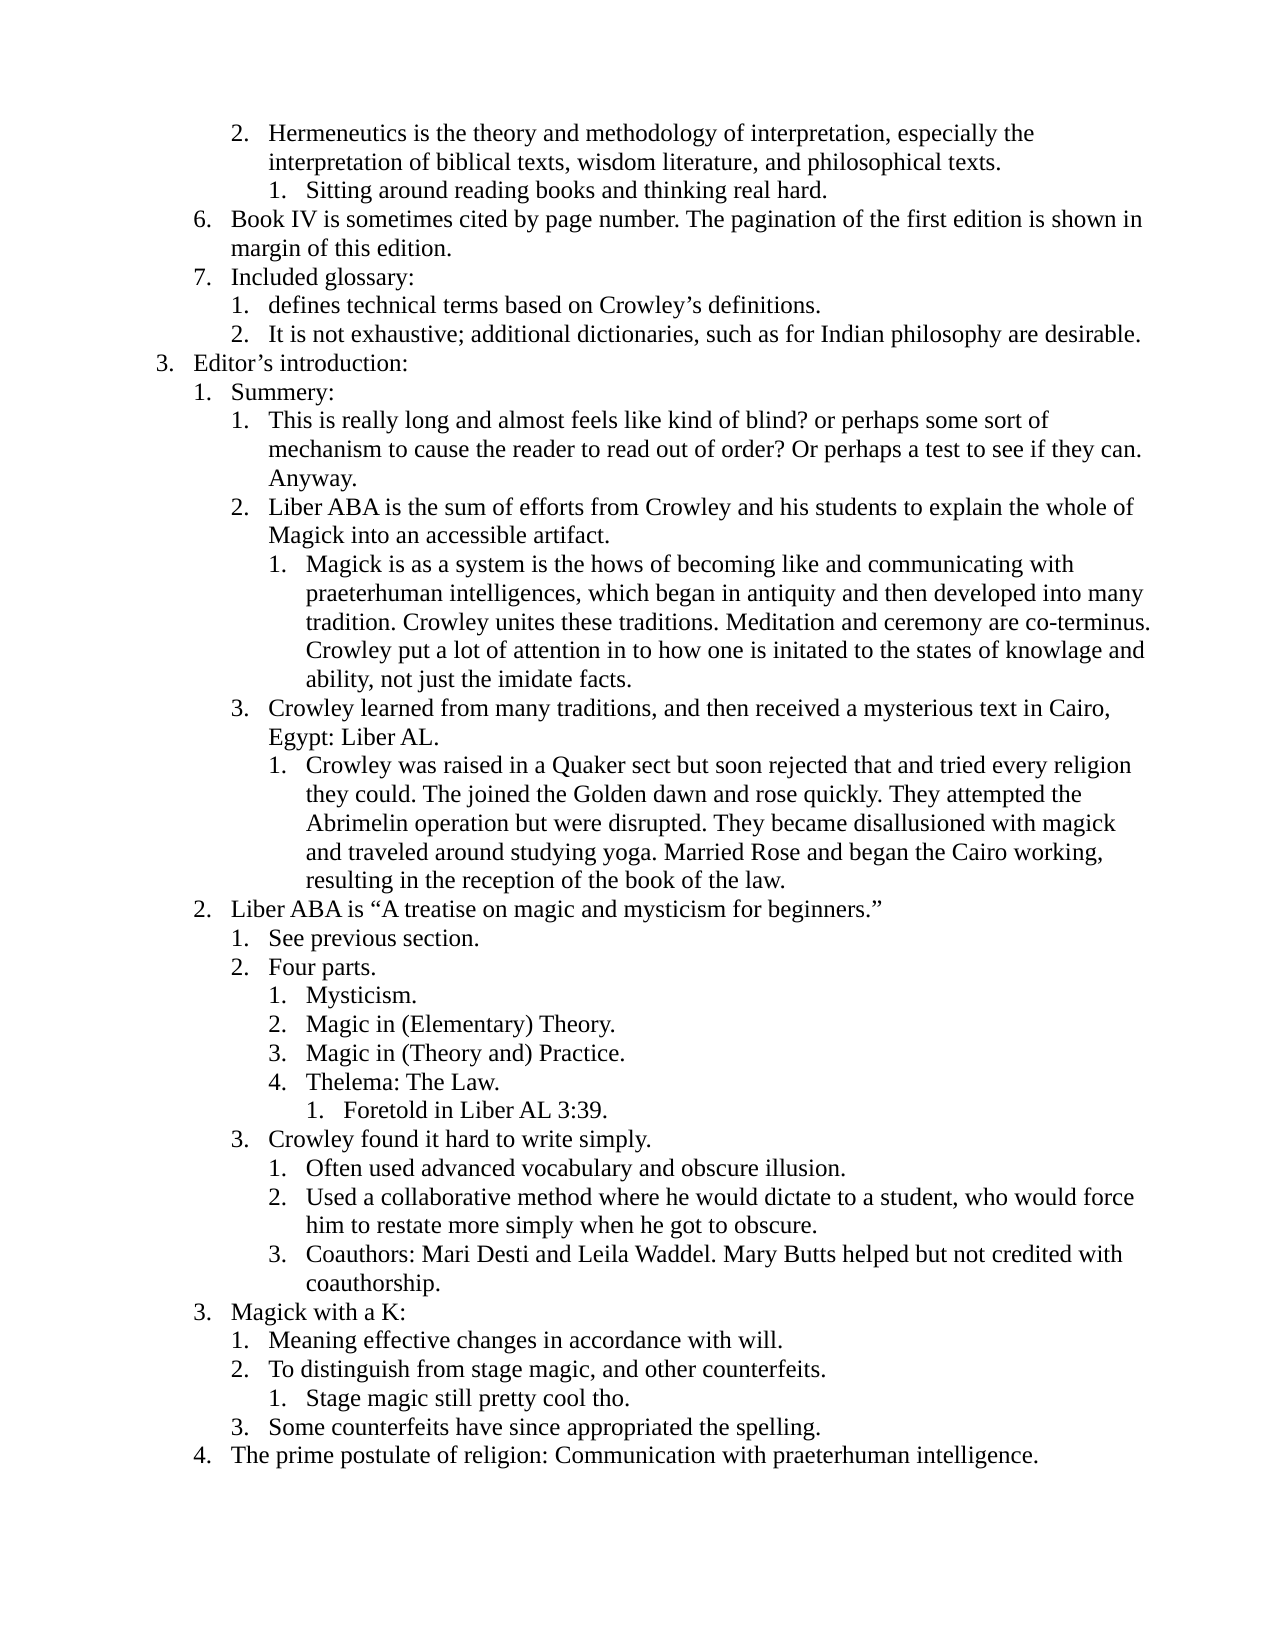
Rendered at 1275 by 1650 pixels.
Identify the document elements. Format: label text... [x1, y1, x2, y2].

list Magic in (Theory and) Practice. [268, 1038, 1157, 1067]
list Included glossary: [193, 262, 1157, 291]
list Crowley learned from many traditions, and then received a mysterious text in Cairo, Egypt: Liber AL. [231, 693, 1157, 751]
list Crowley found it hard to write simply. [231, 1124, 1157, 1153]
list The prime postulate of religion: Communication with praeterhuman intelligence. [193, 1441, 1157, 1469]
list Hermeneutics is the theory and methodology of interpretation, especially the interpretation of biblical texts, wisdom literature, and philosophical texts. [231, 118, 1157, 176]
list Magick is as a system is the hows of becoming like and communicating with praeterhuman intelligences, which began in antiquity and then developed into many tradition. Crowley unites these traditions. Meditation and ceremony are co-terminus. Crowley put a lot of attention in to how one is initated to the states of knowlage and ability, not just the imidate facts. [268, 549, 1157, 693]
list Used a collaborative method where he would dictate to a student, who would force him to restate more simply when he got to obscure. [268, 1182, 1157, 1239]
list Coauthors: Mari Desti and Leila Waddel. Mary Butts helped but not credited with coauthorship. [268, 1239, 1157, 1297]
list defines technical terms based on Crowley’s definitions. [231, 291, 1157, 319]
list This is really long and almost feels like kind of blind? or perhaps some sort of mechanism to cause the reader to read out of order? Or perhaps a test to see if they can. Anyway. [231, 406, 1157, 492]
list Often used advanced vocabulary and obscure illusion. [268, 1153, 1157, 1182]
list Stage magic still pretty cool tho. [268, 1383, 1157, 1412]
list Mysticism. [268, 981, 1157, 1009]
list Foretold in Liber AL 3:39. [306, 1096, 1157, 1124]
list Sitting around reading books and thinking real hard. [268, 176, 1157, 204]
list Magic in (Elementary) Theory. [268, 1009, 1157, 1038]
list See previous section. [231, 923, 1157, 952]
list Liber ABA is “A treatise on magic and mysticism for beginners.” [193, 894, 1157, 923]
list It is not exhaustive; additional dictionaries, such as for Indian philosophy are desirable. [231, 319, 1157, 348]
list Magick with a K: [193, 1297, 1157, 1326]
list Summery: [193, 377, 1157, 406]
list Meaning effective changes in accordance with will. [231, 1326, 1157, 1354]
list Book IV is sometimes cited by page number. The pagination of the first edition is shown in margin of this edition. [193, 204, 1157, 262]
list Crowley was raised in a Quaker sect but soon rejected that and tried every religion they could. The joined the Golden dawn and rose quickly. They attempted the Abrimelin operation but were disrupted. They became disallusioned with magick and traveled around studying yoga. Married Rose and began the Cairo working, resulting in the reception of the book of the law. [268, 751, 1157, 894]
list To distinguish from stage magic, and other counterfeits. [231, 1354, 1157, 1383]
list Four parts. [231, 952, 1157, 981]
list Editor’s introduction: [156, 348, 1157, 377]
list Some counterfeits have since appropriated the spelling. [231, 1412, 1157, 1441]
list Thelema: The Law. [268, 1067, 1157, 1096]
list Liber ABA is the sum of efforts from Crowley and his students to explain the whole of Magick into an accessible artifact. [231, 492, 1157, 549]
